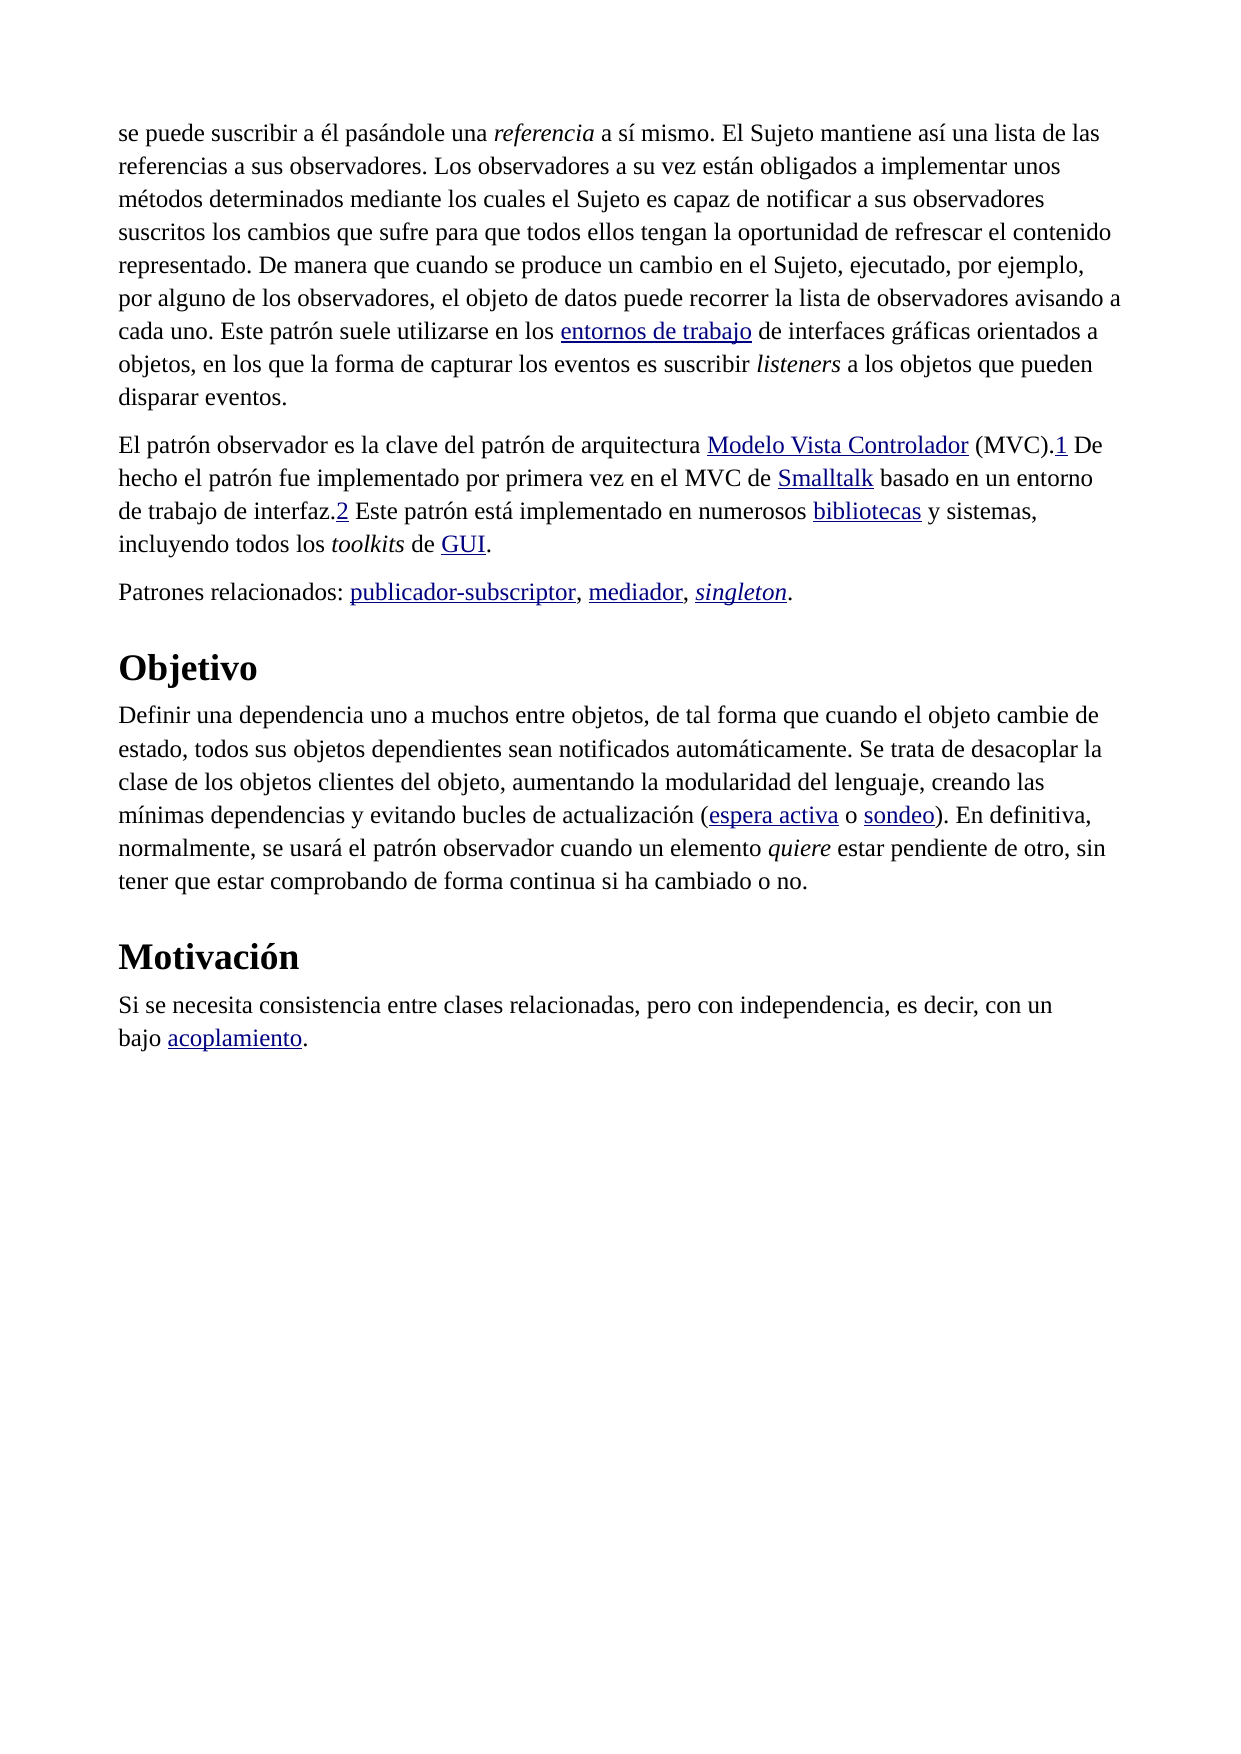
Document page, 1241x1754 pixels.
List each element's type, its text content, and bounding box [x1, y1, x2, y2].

text se puede suscribir a él pasándole una referencia a sí mismo. El Sujeto mantiene así una lista de las referencias a sus observadores. Los observadores a su vez están obligados a implementar unos métodos determinados mediante los cuales el Sujeto es capaz de notificar a sus observadores suscritos los cambios que sufre para que todos ellos tengan la oportunidad de refrescar el contenido representado. De manera que cuando se produce un cambio en el Sujeto, ejecutado, por ejemplo, por alguno de los observadores, el objeto de datos puede recorrer la lista de observadores avisando a cada uno. Este patrón suele utilizarse en los entornos de trabajo de interfaces gráficas orientados a objetos, en los que la forma de capturar los eventos es suscribir listeners a los objetos que pueden disparar eventos. [118, 118, 1122, 411]
text El patrón observador es la clave del patrón de arquitectura Modelo Vista Controlador (MVC).1​ De hecho el patrón fue implementado por primera vez en el MVC de Smalltalk basado en un entorno de trabajo de interfaz.2​ Este patrón está implementado en numerosos bibliotecas y sistemas, incluyendo todos los toolkits de GUI. [118, 430, 1122, 558]
text Definir una dependencia uno a muchos entre objetos, de tal forma que cuando el objeto cambie de estado, todos sus objetos dependientes sean notificados automáticamente. Se trata de desacoplar la clase de los objetos clientes del objeto, aumentando la modularidad del lenguaje, creando las mínimas dependencias y evitando bucles de actualización (espera activa o sondeo). En definitiva, normalmente, se usará el patrón observador cuando un elemento quiere estar pendiente de otro, sin tener que estar comprobando de forma continua si ha cambiado o no. [118, 701, 1122, 894]
text Patrones relacionados: publicador-subscriptor, mediador, singleton. [118, 577, 1122, 605]
subtitle Objetivo [118, 645, 1122, 688]
text Si se necesita consistencia entre clases relacionadas, pero con independencia, es decir, con un bajo acoplamiento. [118, 990, 1122, 1052]
subtitle Motivación [118, 934, 1122, 977]
